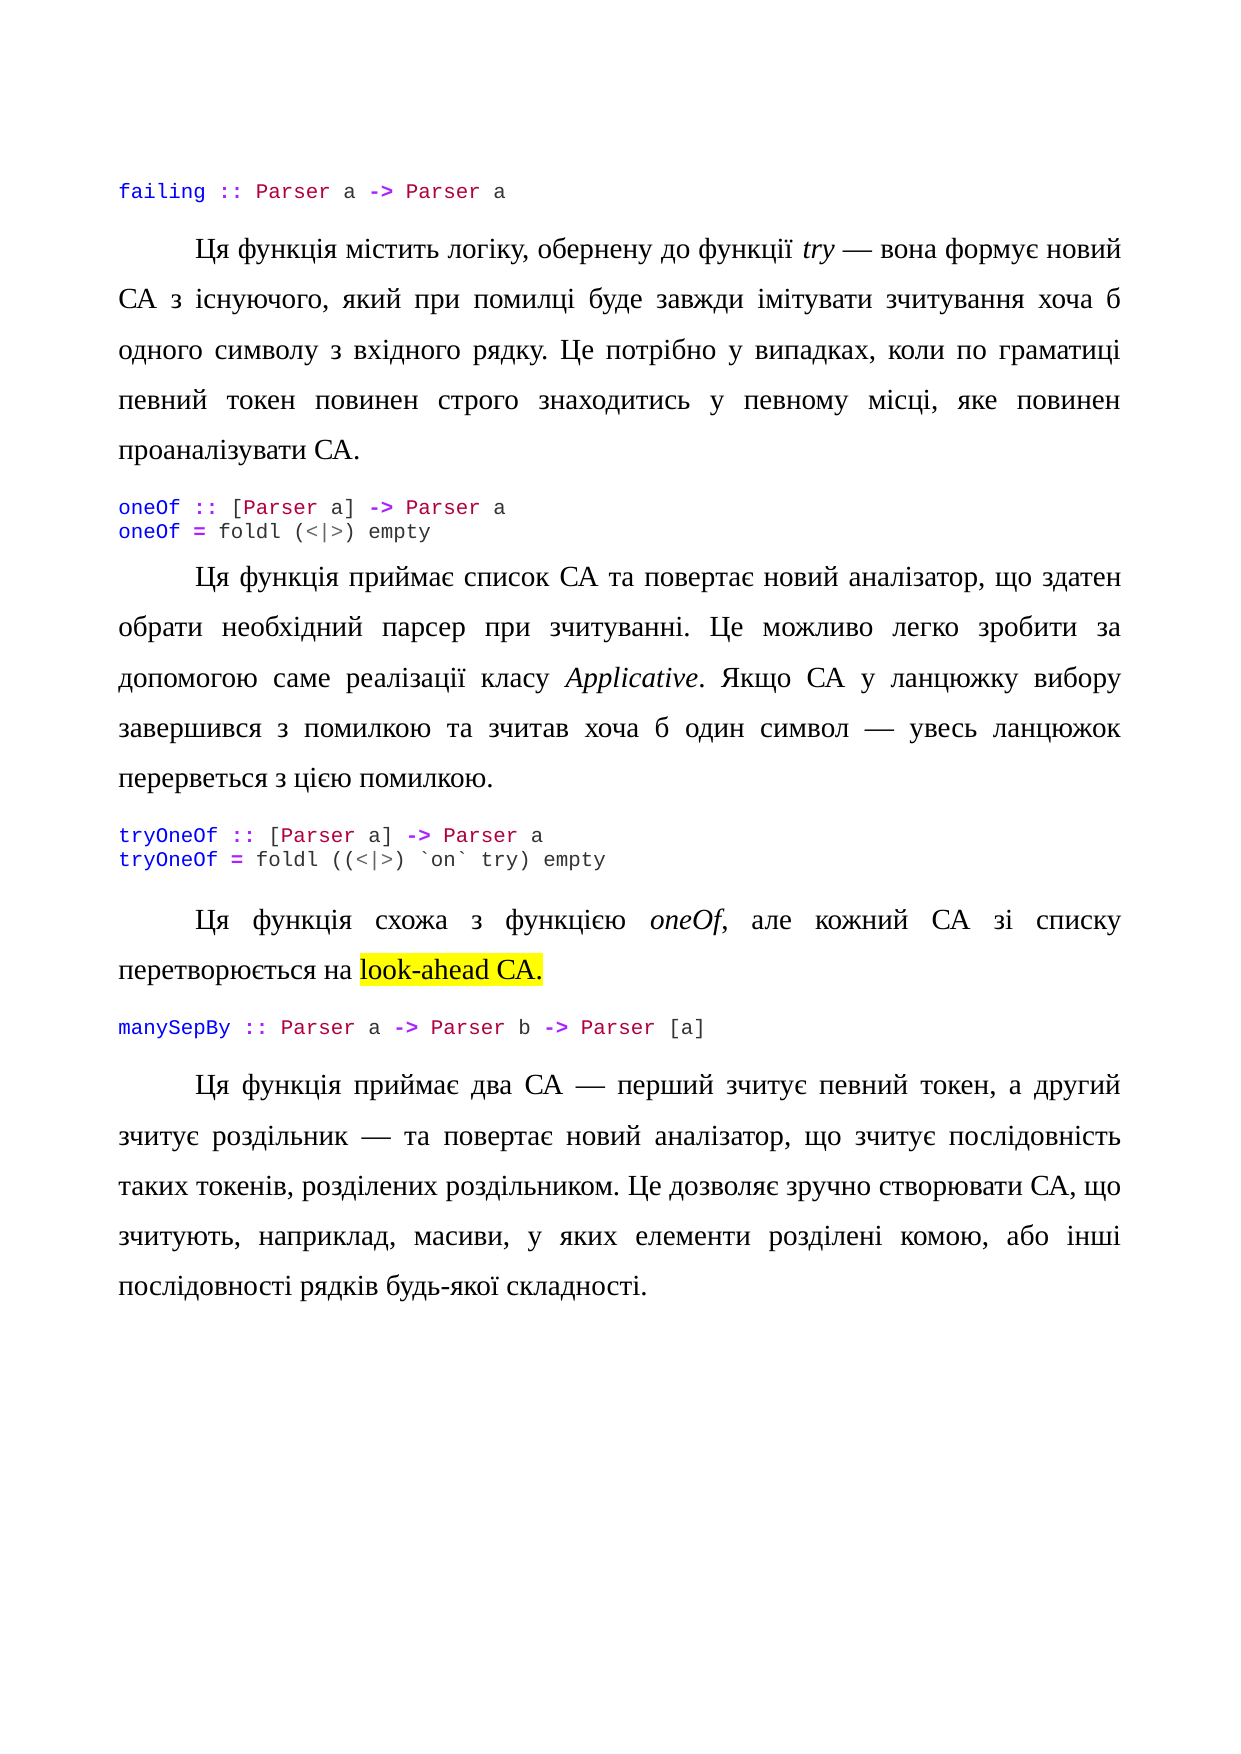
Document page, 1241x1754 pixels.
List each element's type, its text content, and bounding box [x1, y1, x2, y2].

text Ця функція схожа з функцією oneOf, але кожний СА зі списку перетворюється на look-ahead СА. [118, 902, 1122, 986]
text failing :: Parser a -> Parser a [118, 181, 1122, 205]
text Ця функція приймає список СА та повертає новий аналізатор, що здатен обрати необхідний парсер при зчитуванні. Це можливо легко зробити за допомогою саме реалізації класу Applicative. Якщо СА у ланцюжку вибору завершився з помилкою та зчитав хоча б один символ — увесь ланцюжок перерветься з цією помилкою. [118, 559, 1122, 794]
text oneOf :: [Parser a] -> Parser a oneOf = foldl (<|>) empty [118, 497, 1122, 544]
text tryOneOf :: [Parser a] -> Parser a tryOneOf = foldl ((<|>) `on` try) empty [118, 825, 1122, 873]
text manySepBy :: Parser a -> Parser b -> Parser [a] [118, 1017, 1122, 1041]
text Ця функція приймає два СА — перший зчитує певний токен, а другий зчитує роздільник — та повертає новий аналізатор, що зчитує послідовність таких токенів, розділених роздільником. Це дозволяє зручно створювати СА, що зчитують, наприклад, масиви, у яких елементи розділені комою, або інші послідовності рядків будь-якої складності. [118, 1067, 1122, 1302]
text Ця функція містить логіку, обернену до функції try — вона формує новий СА з існуючого, який при помилці буде завжди імітувати зчитування хоча б одного символу з вхідного рядку. Це потрібно у випадках, коли по граматиці певний токен повинен строго знаходитись у певному місці, яке повинен проаналізувати СА. [118, 231, 1122, 466]
